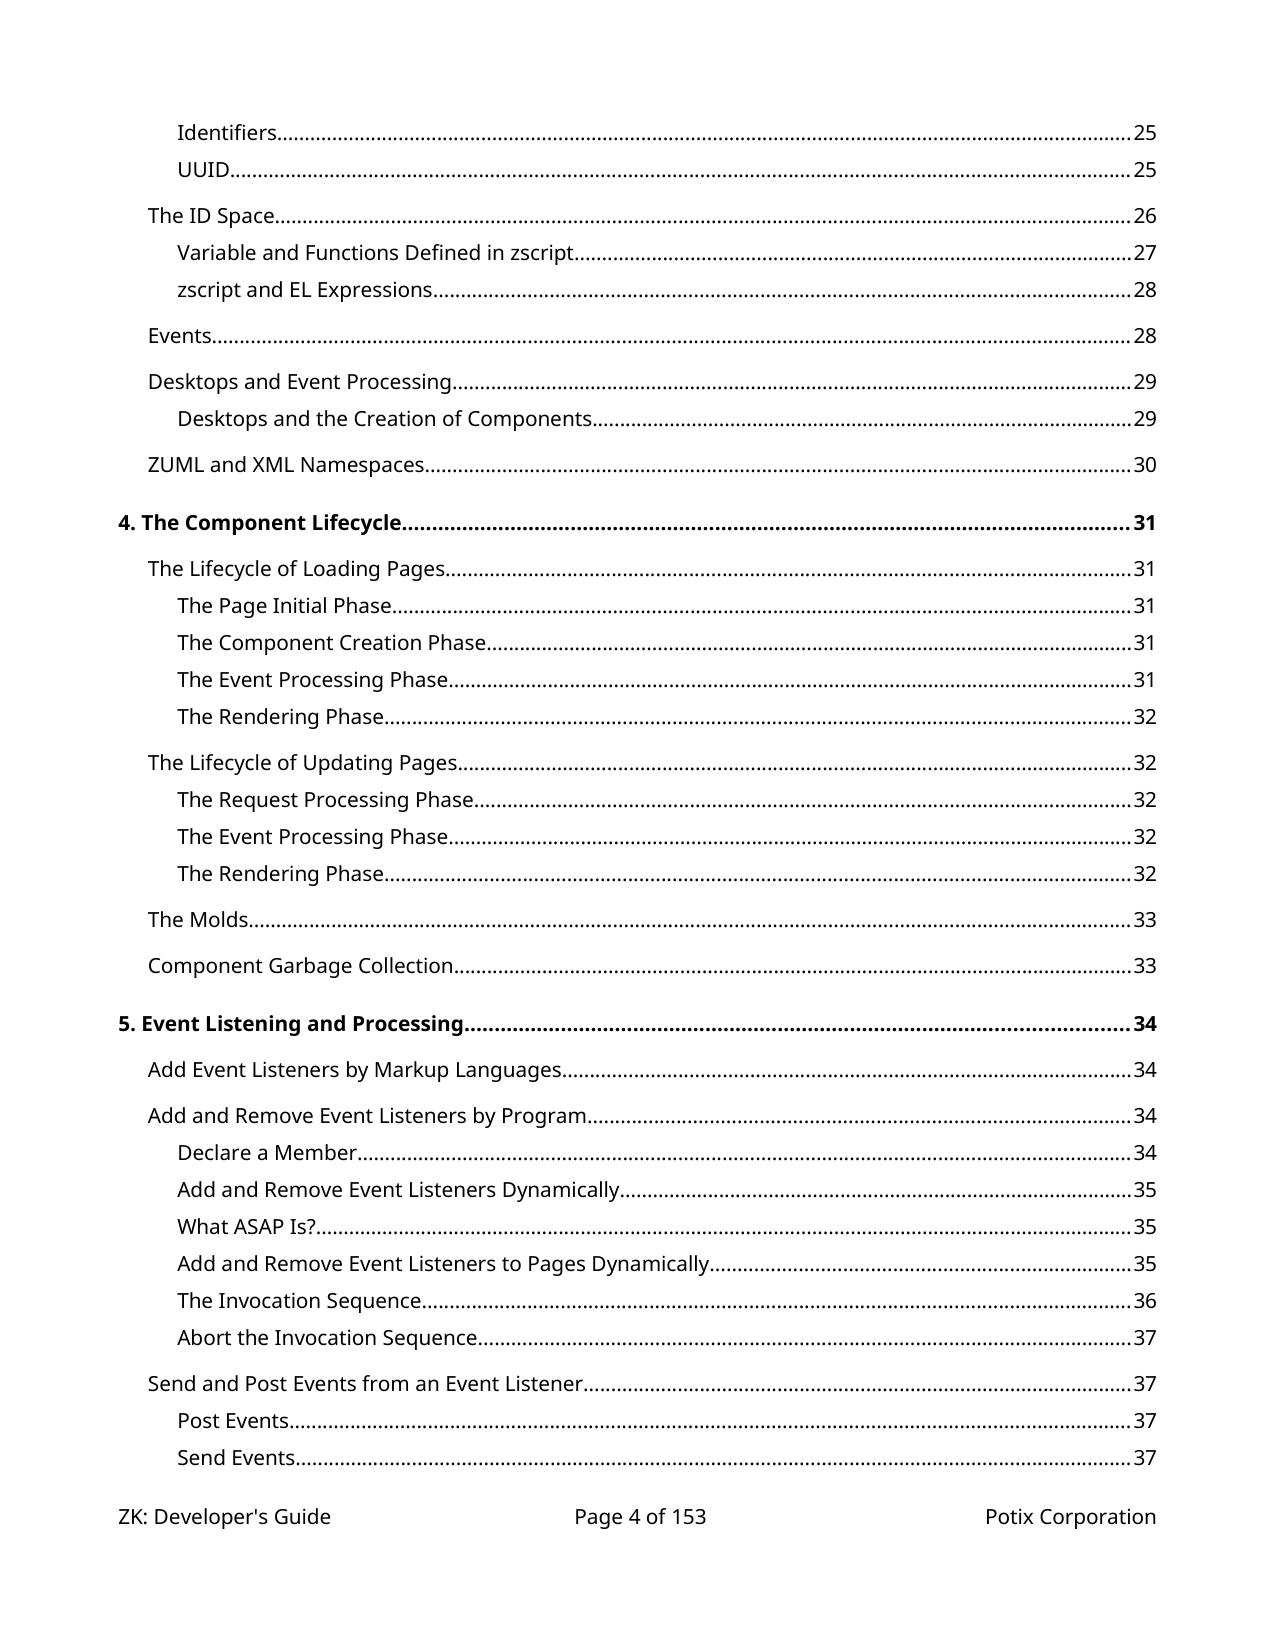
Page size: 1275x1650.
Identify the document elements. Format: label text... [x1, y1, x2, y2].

text Variable and Functions Defined in zscript 27 [177, 238, 1157, 266]
text The Molds 33 [148, 905, 1157, 933]
text What ASAP Is? 35 [177, 1212, 1157, 1240]
text The Lifecycle of Updating Pages 32 [148, 748, 1157, 776]
text The Lifecycle of Loading Pages 31 [148, 554, 1157, 582]
text Send and Post Events from an Event Listener 37 [148, 1369, 1157, 1397]
text Component Garbage Collection 33 [148, 951, 1157, 979]
text The Rendering Phase 32 [177, 702, 1157, 730]
text Desktops and the Creation of Components 29 [177, 404, 1157, 432]
text Add and Remove Event Listeners to Pages Dynamically 35 [177, 1249, 1157, 1277]
text The Invocation Sequence 36 [177, 1286, 1157, 1314]
text Post Events 37 [177, 1406, 1157, 1434]
text Abort the Invocation Sequence 37 [177, 1323, 1157, 1352]
text Identifiers 25 [177, 118, 1157, 146]
text Add and Remove Event Listeners Dynamically 35 [177, 1175, 1157, 1203]
text The Rendering Phase 32 [177, 859, 1157, 888]
text zscript and EL Expressions 28 [177, 275, 1157, 303]
text The Component Creation Phase 31 [177, 628, 1157, 656]
text The Event Processing Phase 32 [177, 822, 1157, 851]
text The Request Processing Phase 32 [177, 785, 1157, 813]
text Send Events 37 [177, 1443, 1157, 1472]
text Desktops and Event Processing 29 [148, 367, 1157, 395]
text The Event Processing Phase 31 [177, 665, 1157, 693]
text The Page Initial Phase 31 [177, 591, 1157, 619]
text UUID 25 [177, 155, 1157, 183]
text ZUML and XML Namespaces 30 [148, 450, 1157, 478]
text Declare a Member 34 [177, 1138, 1157, 1166]
text Events 28 [148, 321, 1157, 349]
text 4. The Component Lifecycle 31 [118, 508, 1157, 536]
text 5. Event Listening and Processing 34 [118, 1009, 1157, 1037]
text Add and Remove Event Listeners by Program 34 [148, 1101, 1157, 1129]
text The ID Space 26 [148, 201, 1157, 229]
text Add Event Listeners by Markup Languages 34 [148, 1055, 1157, 1083]
